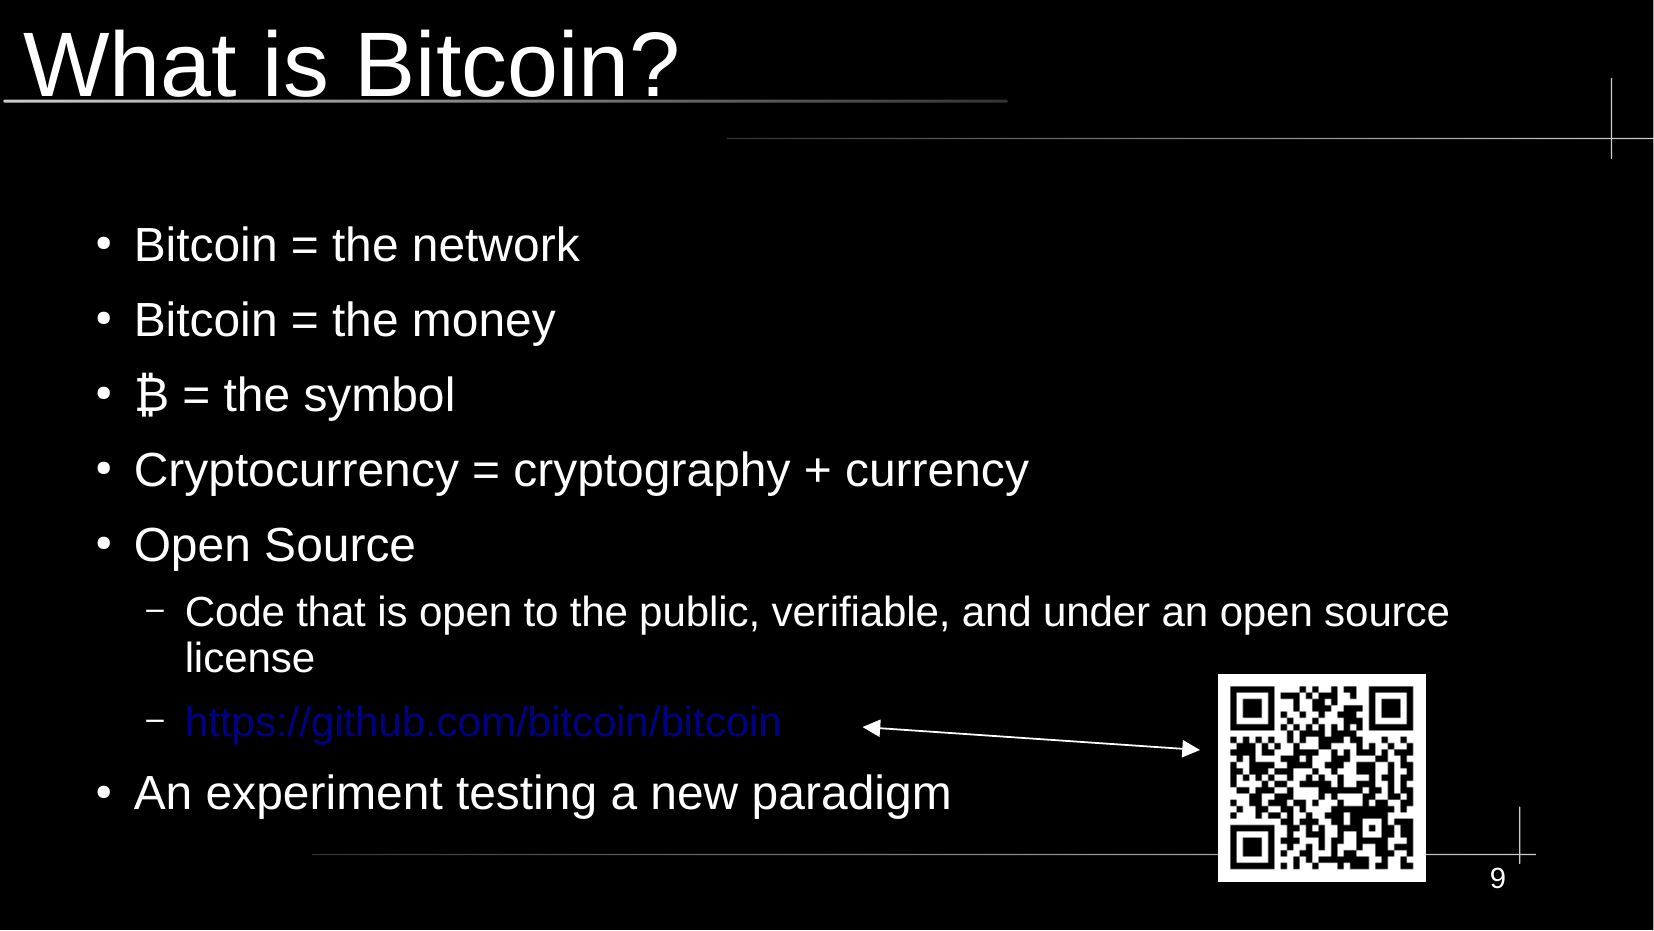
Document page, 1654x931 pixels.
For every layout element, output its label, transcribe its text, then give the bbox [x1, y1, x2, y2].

list Bitcoin = the network Bitcoin = the money ₿ = the symbol Cryptocurrency = cryptography + currency Open Source Code that is open to the public, verifiable, and under an open source license https://github.com/bitcoin/bitcoin An experiment testing a new paradigm [82, 217, 1576, 826]
picture [1218, 674, 1426, 882]
title What is Bitcoin? [23, 11, 1589, 119]
